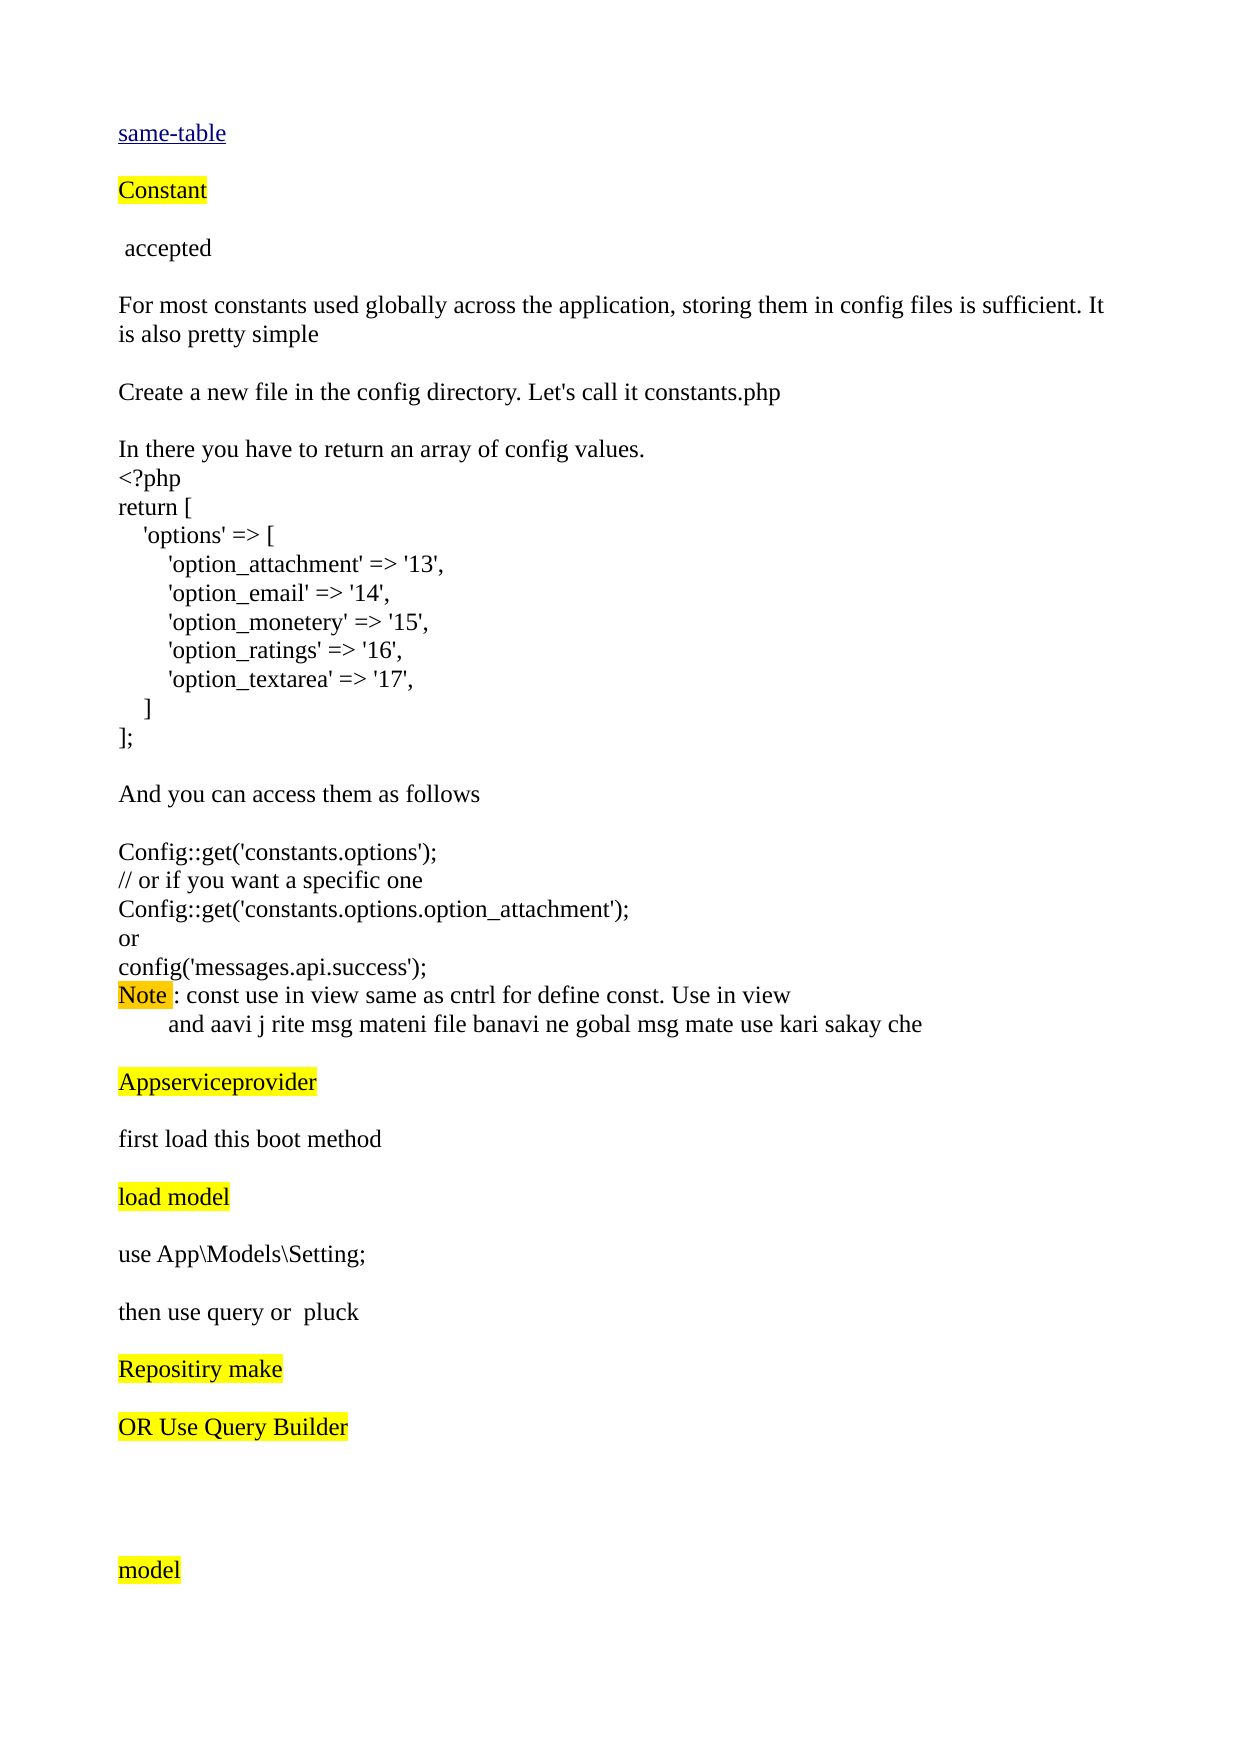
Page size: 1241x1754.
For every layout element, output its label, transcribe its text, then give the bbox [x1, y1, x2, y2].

text 'option_monetery' => '15', [118, 607, 1122, 636]
text Note : const use in view same as cntrl for define const. Use in view [118, 981, 1122, 1009]
text 'option_attachment' => '13', [118, 549, 1122, 578]
text 'option_ratings' => '16', [118, 636, 1122, 664]
text <?php [118, 463, 1122, 492]
text Appserviceprovider [118, 1067, 1122, 1096]
text model [118, 1556, 1122, 1584]
text OR Use Query Builder [118, 1412, 1122, 1441]
text load model [118, 1182, 1122, 1211]
text use App\Models\Setting; [118, 1239, 1122, 1268]
text 'option_email' => '14', [118, 578, 1122, 607]
text Config::get('constants.options.option_attachment'); [118, 894, 1122, 923]
text return [ [118, 492, 1122, 521]
text And you can access them as follows [118, 779, 1122, 808]
text and aavi j rite msg mateni file banavi ne gobal msg mate use kari sakay che [118, 1009, 1122, 1038]
text ]; [118, 722, 1122, 751]
text 'options' => [ [118, 521, 1122, 549]
text then use query or pluck [118, 1297, 1122, 1326]
text same-table [118, 118, 1122, 147]
text Config::get('constants.options'); [118, 837, 1122, 866]
text In there you have to return an array of config values. [118, 434, 1122, 463]
text // or if you want a specific one [118, 866, 1122, 894]
text Create a new file in the config directory. Let's call it constants.php [118, 377, 1122, 406]
text For most constants used globally across the application, storing them in config files is sufficient. It is also pretty simple [118, 291, 1122, 348]
text Repositiry make [118, 1354, 1122, 1383]
text ] [118, 693, 1122, 722]
text config('messages.api.success'); [118, 952, 1122, 981]
text Constant [118, 176, 1122, 204]
text accepted [118, 233, 1122, 262]
text or [118, 923, 1122, 952]
text 'option_textarea' => '17', [118, 664, 1122, 693]
text first load this boot method [118, 1124, 1122, 1153]
